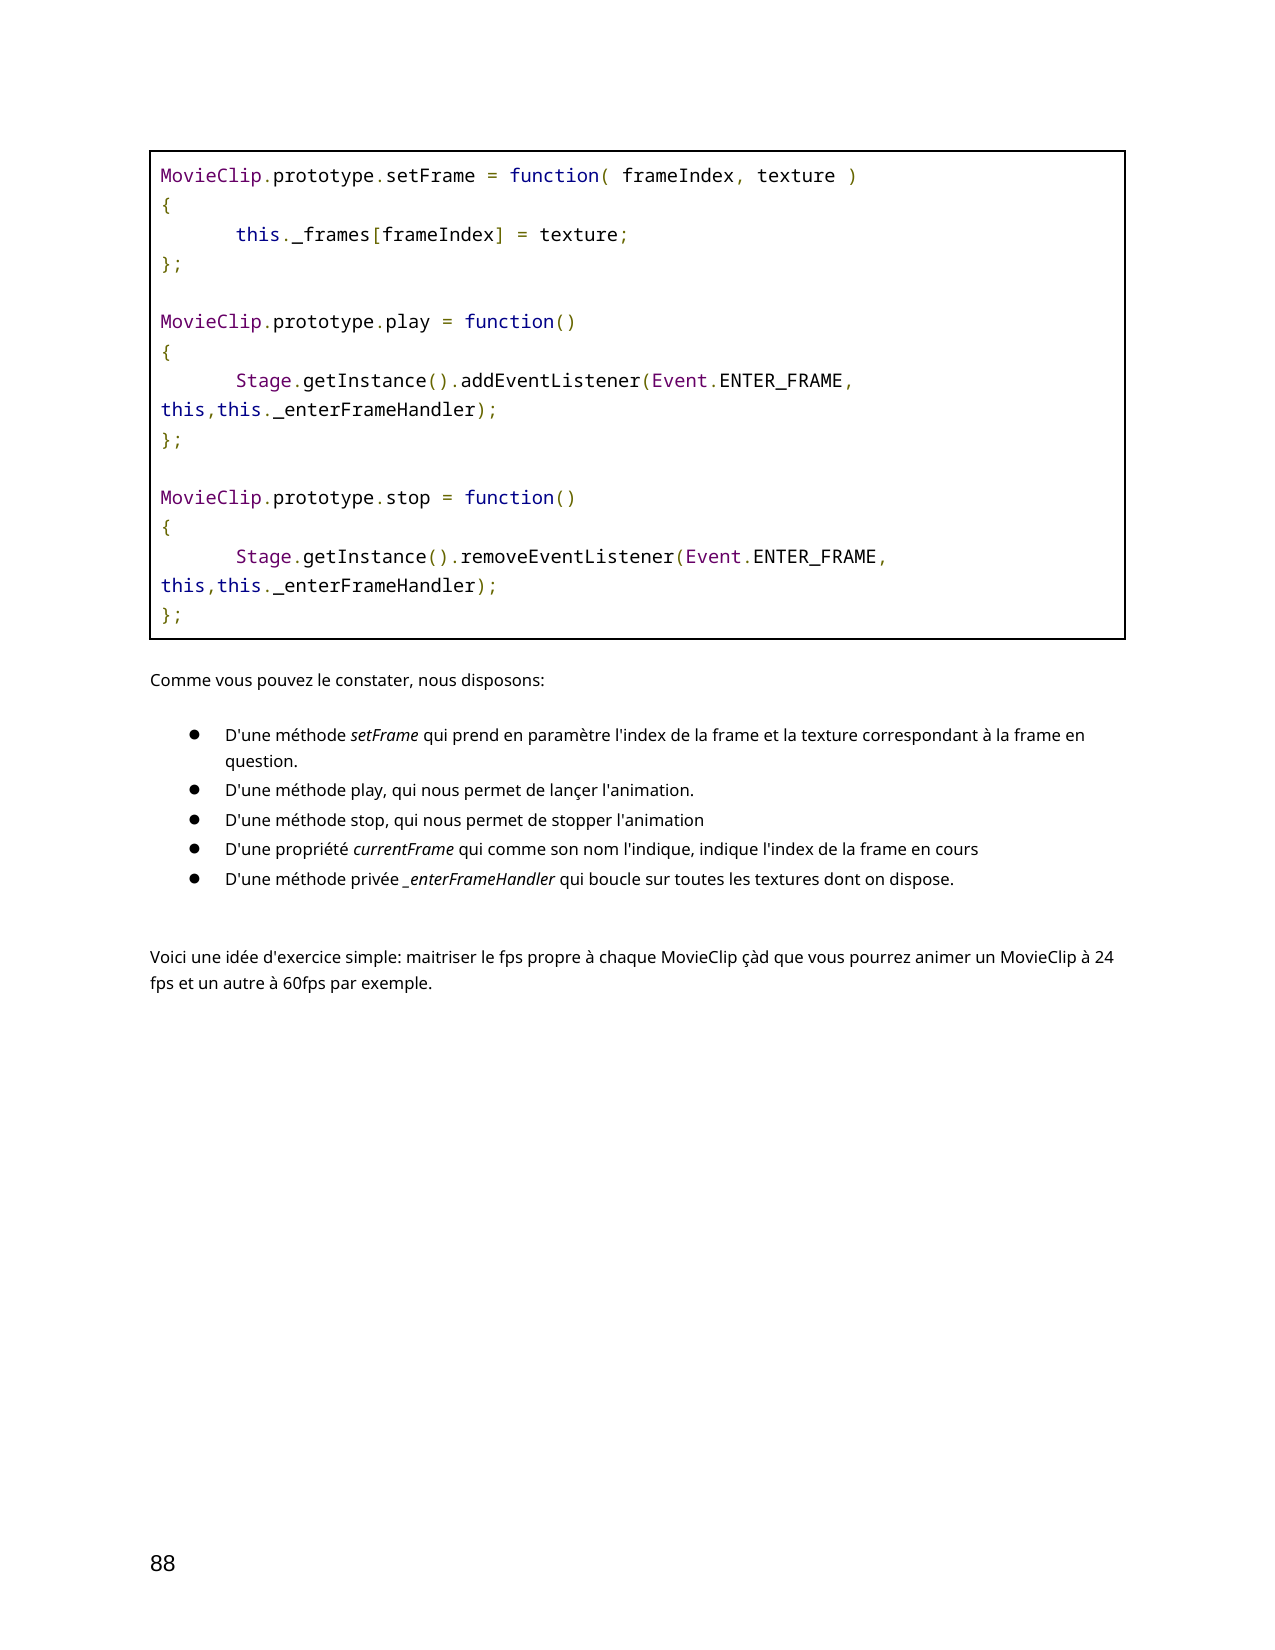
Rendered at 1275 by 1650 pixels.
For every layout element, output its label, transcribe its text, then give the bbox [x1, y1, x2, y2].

list D'une méthode stop, qui nous permet de stopper l'animation [187, 805, 1125, 831]
table_header MovieClip.prototype.setFrame = function( frameIndex, texture ) { this._frames[frameIndex] = texture; }; MovieClip.prototype.play = function() { Stage.getInstance().addEventListener(Event.ENTER_FRAME, this,this._enterFrameHandler); }; MovieClip.prototype.stop = function() { Stage.getInstance().removeEventListener(Event.ENTER_FRAME, this,this._enterFrameHandler); }; [151, 152, 1124, 637]
text Comme vous pouvez le constater, nous disposons: [150, 669, 1125, 692]
list D'une propriété currentFrame qui comme son nom l'indique, indique l'index de la frame en cours [187, 835, 1125, 860]
list D'une méthode play, qui nous permet de lançer l'animation. [187, 776, 1125, 802]
list D'une méthode setFrame qui prend en paramètre l'index de la frame et la texture correspondant à la frame en question. [187, 721, 1125, 773]
list D'une méthode privée _enterFrameHandler qui boucle sur toutes les textures dont on dispose. [187, 864, 1125, 890]
text Voici une idée d'exercice simple: maitriser le fps propre à chaque MovieClip çàd que vous pourrez animer un MovieClip à 24 fps et un autre à 60fps par exemple. [150, 946, 1125, 994]
